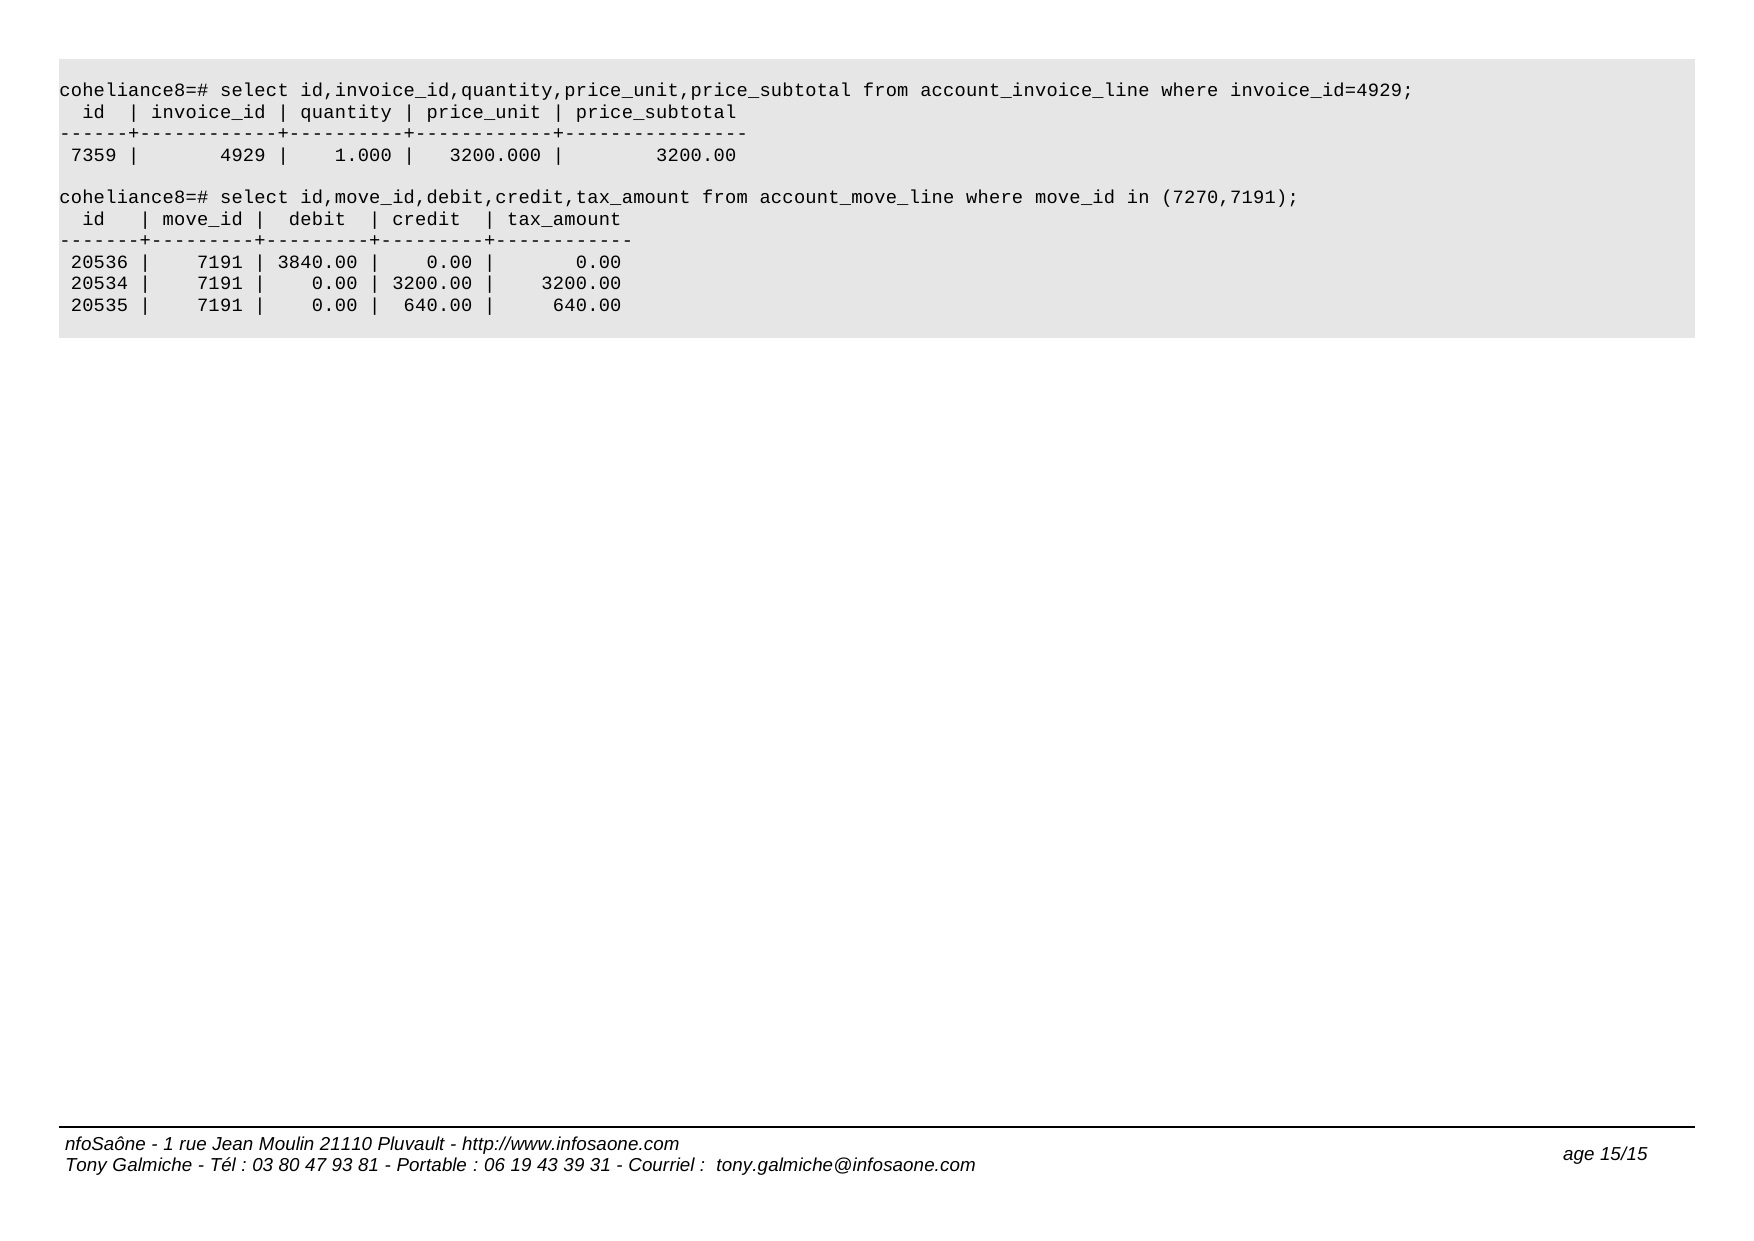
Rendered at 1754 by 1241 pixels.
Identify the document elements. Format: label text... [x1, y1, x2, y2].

text 20536 | 7191 | 3840.00 | 0.00 | 0.00 [59, 252, 1695, 274]
text 7359 | 4929 | 1.000 | 3200.000 | 3200.00 [59, 145, 1695, 166]
text coheliance8=# select id,move_id,debit,credit,tax_amount from account_move_line where move_id in (7270,7191); [59, 188, 1695, 209]
text id | move_id | debit | credit | tax_amount [59, 209, 1695, 231]
text -------+---------+---------+---------+------------ [59, 231, 1695, 252]
text coheliance8=# select id,invoice_id,quantity,price_unit,price_subtotal from account_invoice_line where invoice_id=4929; [59, 81, 1695, 102]
text 20534 | 7191 | 0.00 | 3200.00 | 3200.00 [59, 274, 1695, 295]
text 20535 | 7191 | 0.00 | 640.00 | 640.00 [59, 295, 1695, 317]
text id | invoice_id | quantity | price_unit | price_subtotal [59, 102, 1695, 123]
text ------+------------+----------+------------+---------------- [59, 123, 1695, 145]
